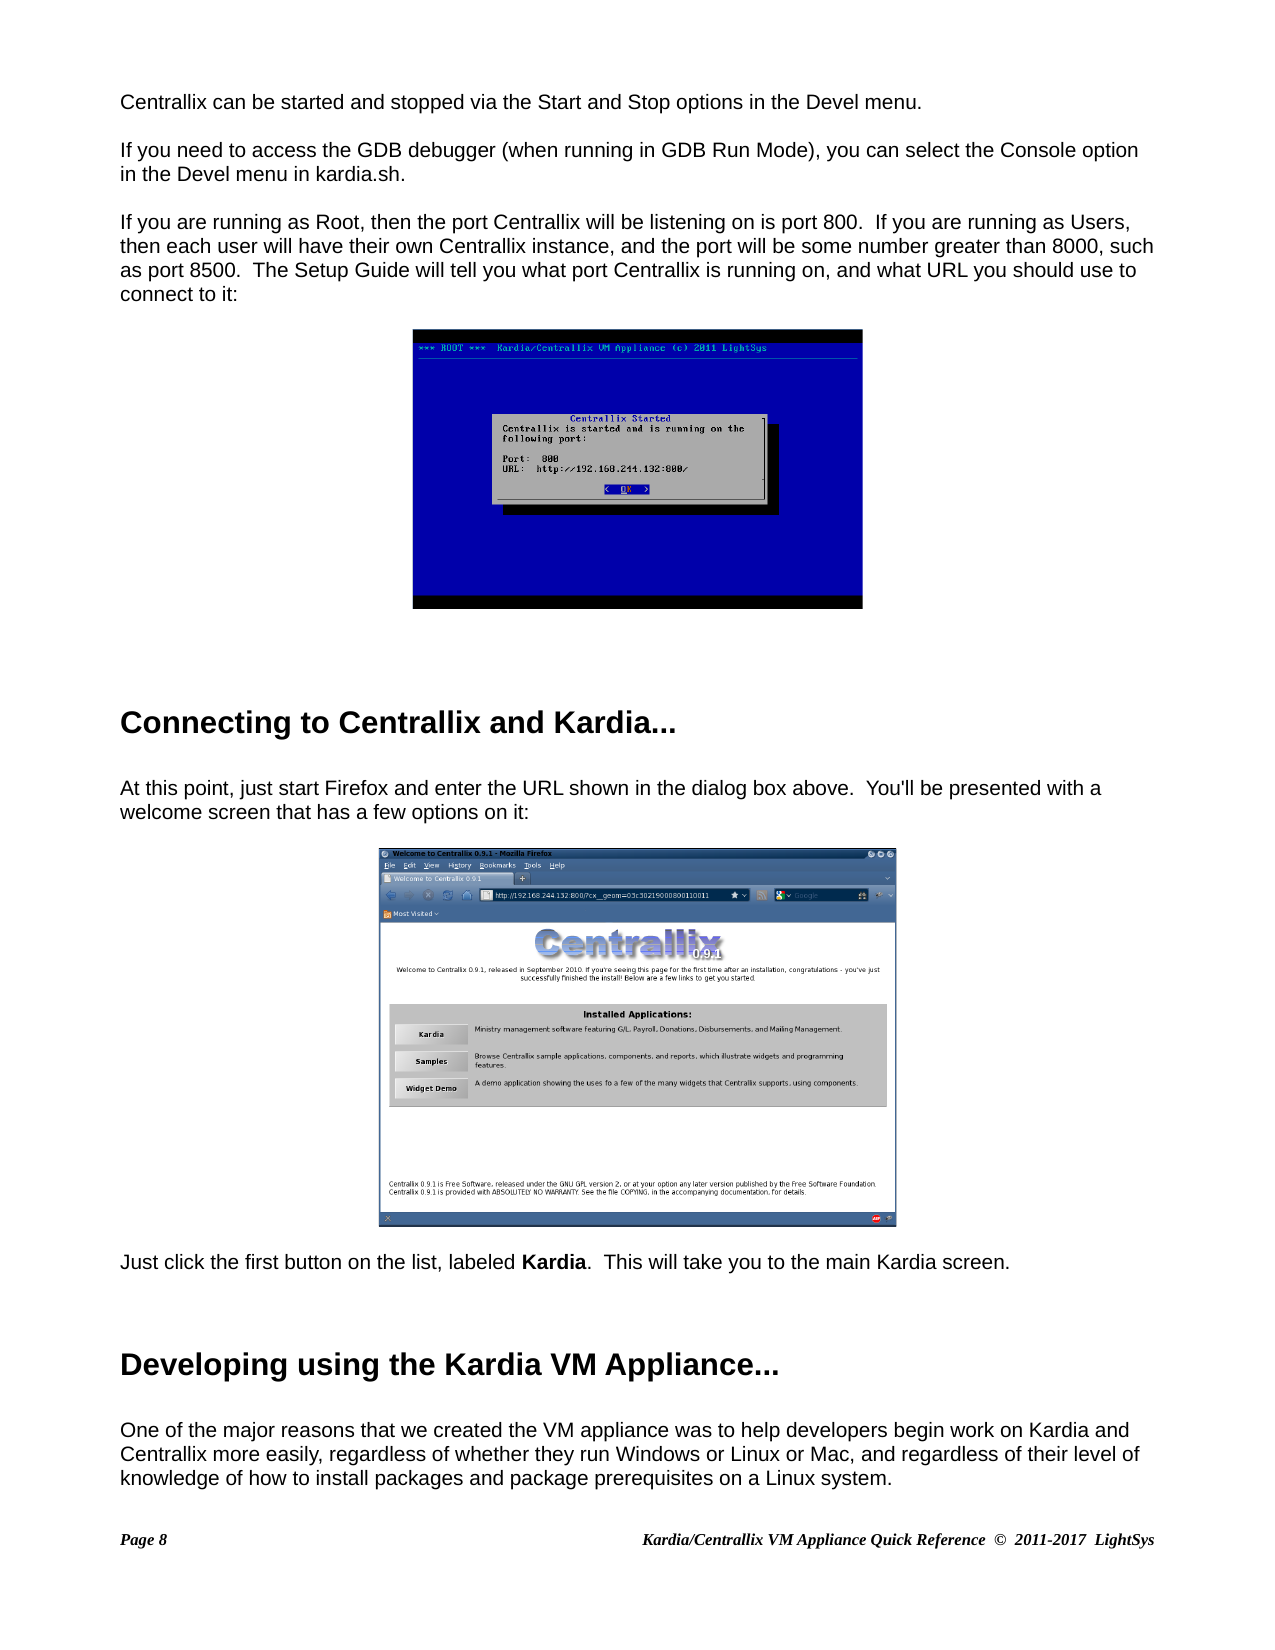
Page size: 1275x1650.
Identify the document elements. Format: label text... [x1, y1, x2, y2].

text If you are running as Root, then the port Centrallix will be listening on is port 800. If you are running as Users, then each user will have their own Centrallix instance, and the port will be some number greater than 8000, such as port 8500. The Setup Guide will tell you what port Centrallix is running on, and what URL you should use to connect to it: [120, 210, 1155, 306]
text Developing using the Kardia VM Appliance... [120, 1346, 1155, 1382]
picture [412, 329, 863, 609]
text If you need to access the GDB debugger (when running in GDB Run Mode), you can select the Console option in the Devel menu in kardia.sh. [120, 138, 1155, 186]
text Centrallix can be started and stopped via the Start and Stop options in the Devel menu. [120, 90, 1155, 114]
text One of the major reasons that we created the VM appliance was to help developers begin work on Kardia and Centrallix more easily, regardless of whether they run Windows or Linux or Mac, and regardless of their level of knowledge of how to install packages and package prerequisites on a Linux system. [120, 1418, 1155, 1490]
text At this point, just start Firefox and enter the URL shown in the dialog box above. You'll be presented with a welcome screen that has a few options on it: [120, 776, 1155, 824]
text Connecting to Centrallix and Kardia... [120, 704, 1155, 740]
text Just click the first button on the list, labeled Kardia. This will take you to the main Kardia screen. [120, 1250, 1155, 1274]
picture [378, 848, 897, 1227]
